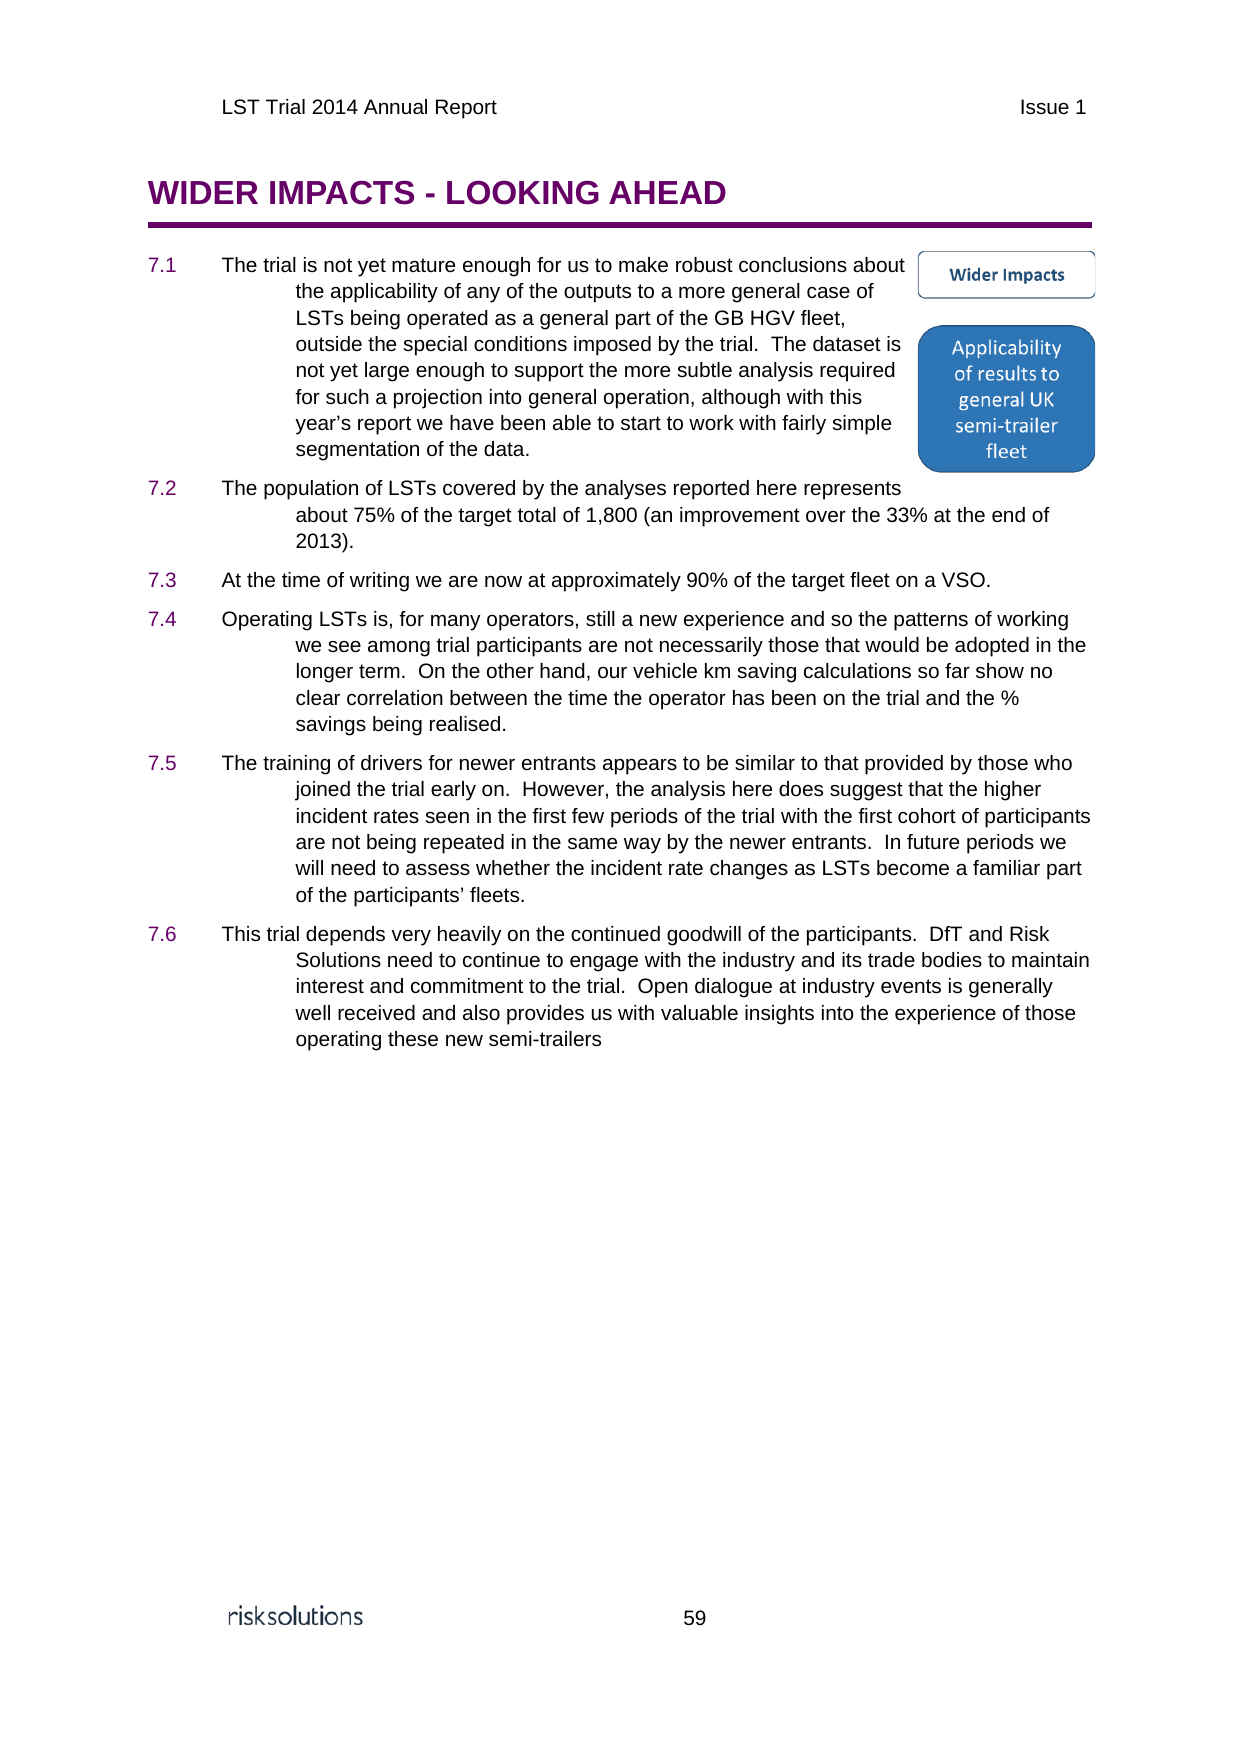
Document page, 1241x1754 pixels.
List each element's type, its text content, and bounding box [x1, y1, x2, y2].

subtitle Wider impacts - looking ahead [148, 173, 1092, 222]
list The trial is not yet mature enough for us to make robust conclusions about the applicability of any of the outputs to a more general case of LSTs being operated as a general part of the GB HGV fleet, outside the special conditions imposed by the trial. The dataset is not yet large enough to support the more subtle analysis required for such a projection into general operation, although with this year’s report we have been able to start to work with fairly simple segmentation of the data. [148, 253, 1092, 461]
list This trial depends very heavily on the continued goodwill of the participants. DfT and Risk Solutions need to continue to engage with the industry and its trade bodies to maintain interest and commitment to the trial. Open dialogue at industry events is generally well received and also provides us with valuable insights into the experience of those operating these new semi-trailers [148, 921, 1092, 1051]
list Operating LSTs is, for many operators, still a new experience and so the patterns of working we see among trial participants are not necessarily those that would be adopted in the longer term. On the other hand, our vehicle km saving calculations so far show no clear correlation between the time the operator has been on the trial and the % savings being realised. [148, 607, 1092, 736]
list The population of LSTs covered by the analyses reported here represents about 75% of the target total of 1,800 (an improvement over the 33% at the end of 2013). [148, 476, 1092, 553]
list At the time of writing we are now at approximately 90% of the target fleet on a VSO. [148, 568, 1092, 592]
list The training of drivers for newer entrants appears to be similar to that provided by those who joined the trial early on. However, the analysis here does suggest that the higher incident rates seen in the first few periods of the trial with the first cohort of participants are not being repeated in the same way by the newer entrants. In future periods we will need to assess whether the incident rate changes as LSTs become a familiar part of the participants’ fleets. [148, 751, 1092, 907]
